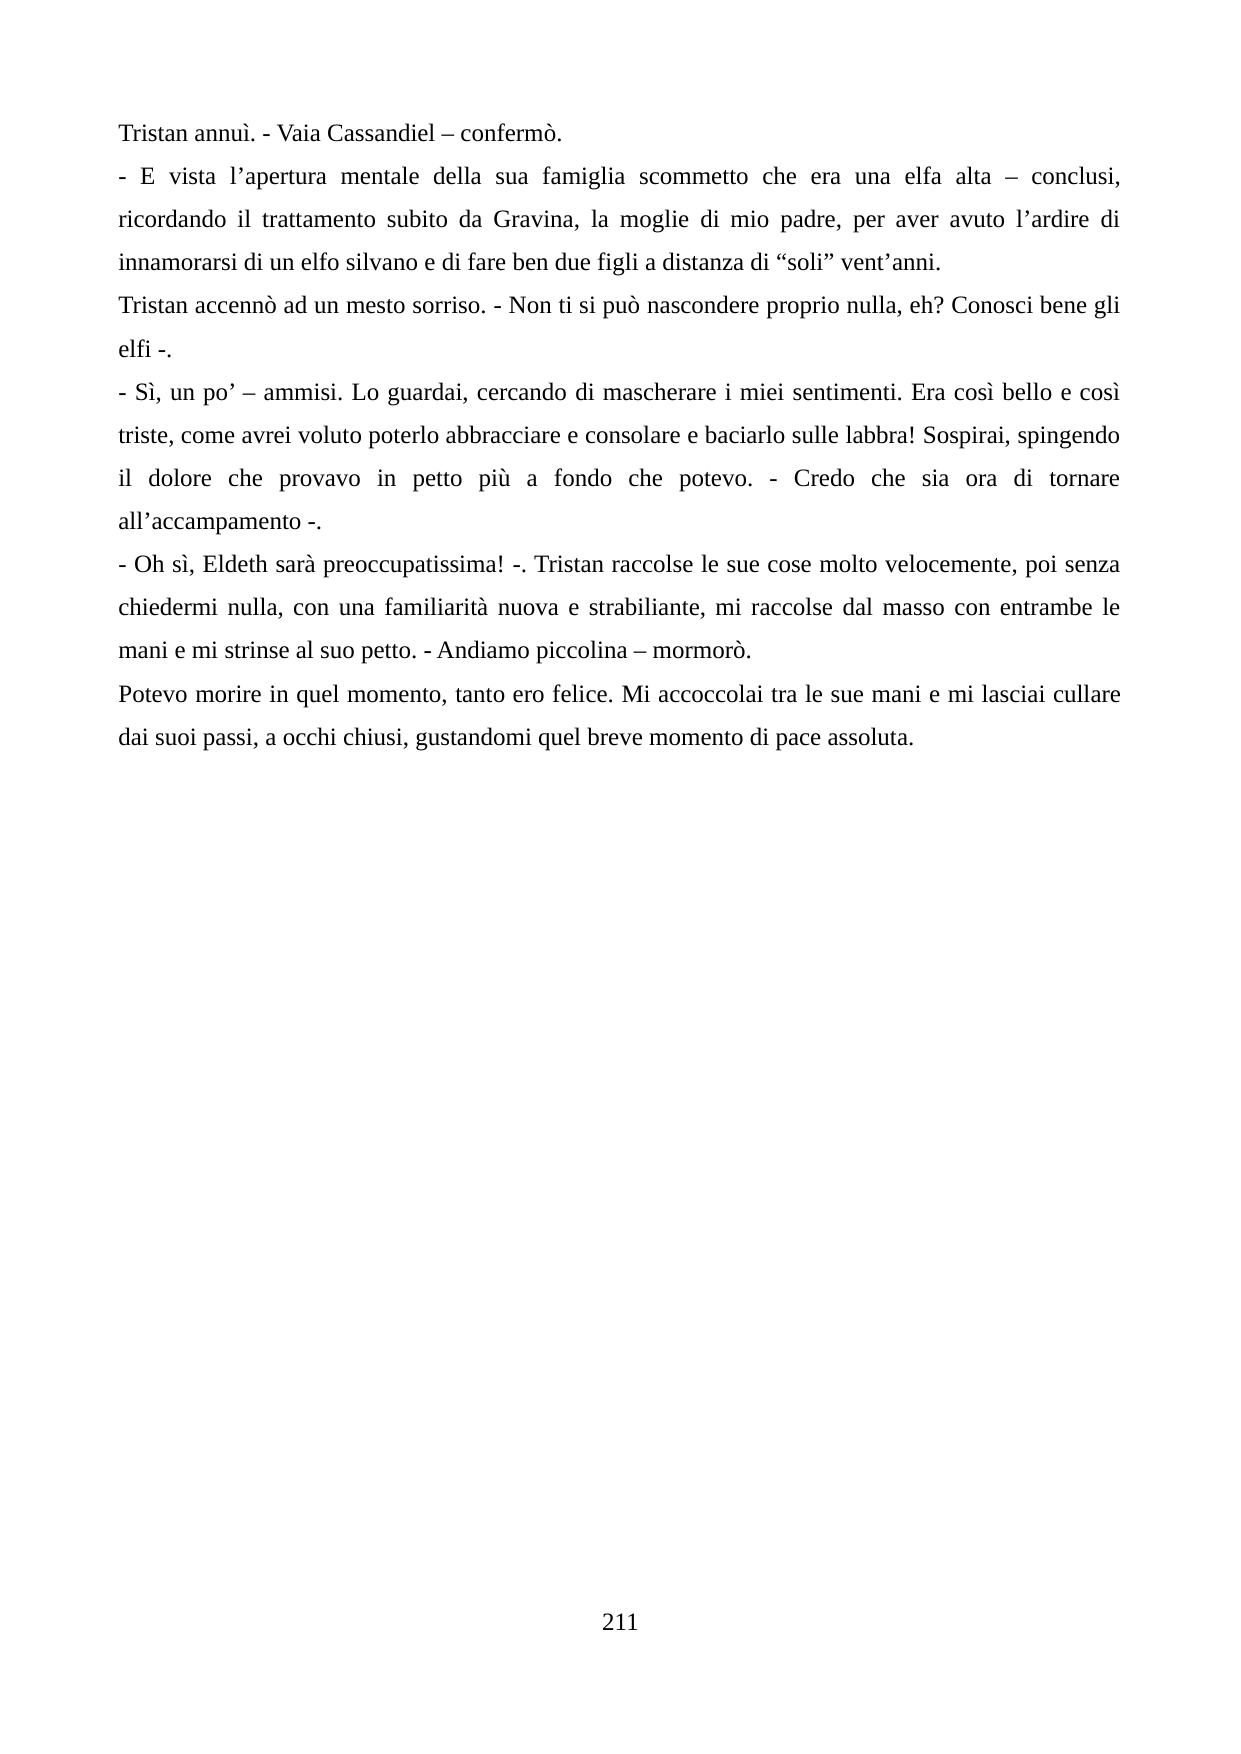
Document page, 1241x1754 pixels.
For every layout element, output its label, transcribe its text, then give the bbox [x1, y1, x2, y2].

text Tristan annuì. - Vaia Cassandiel – confermò. [118, 118, 1122, 147]
text Potevo morire in quel momento, tanto ero felice. Mi accoccolai tra le sue mani e mi lasciai cullare dai suoi passi, a occhi chiusi, gustandomi quel breve momento di pace assoluta. [118, 679, 1122, 751]
text - Oh sì, Eldeth sarà preoccupatissima! -. Tristan raccolse le sue cose molto velocemente, poi senza chiedermi nulla, con una familiarità nuova e strabiliante, mi raccolse dal masso con entrambe le mani e mi strinse al suo petto. - Andiamo piccolina – mormorò. [118, 549, 1122, 664]
text - E vista l’apertura mentale della sua famiglia scommetto che era una elfa alta – conclusi, ricordando il trattamento subito da Gravina, la moglie di mio padre, per aver avuto l’ardire di innamorarsi di un elfo silvano e di fare ben due figli a distanza di “soli” vent’anni. [118, 161, 1122, 276]
text Tristan accennò ad un mesto sorriso. - Non ti si può nascondere proprio nulla, eh? Conosci bene gli elfi -. [118, 291, 1122, 362]
text - Sì, un po’ – ammisi. Lo guardai, cercando di mascherare i miei sentimenti. Era così bello e così triste, come avrei voluto poterlo abbracciare e consolare e baciarlo sulle labbra! Sospirai, spingendo il dolore che provavo in petto più a fondo che potevo. - Credo che sia ora di tornare all’accampamento -. [118, 377, 1122, 535]
